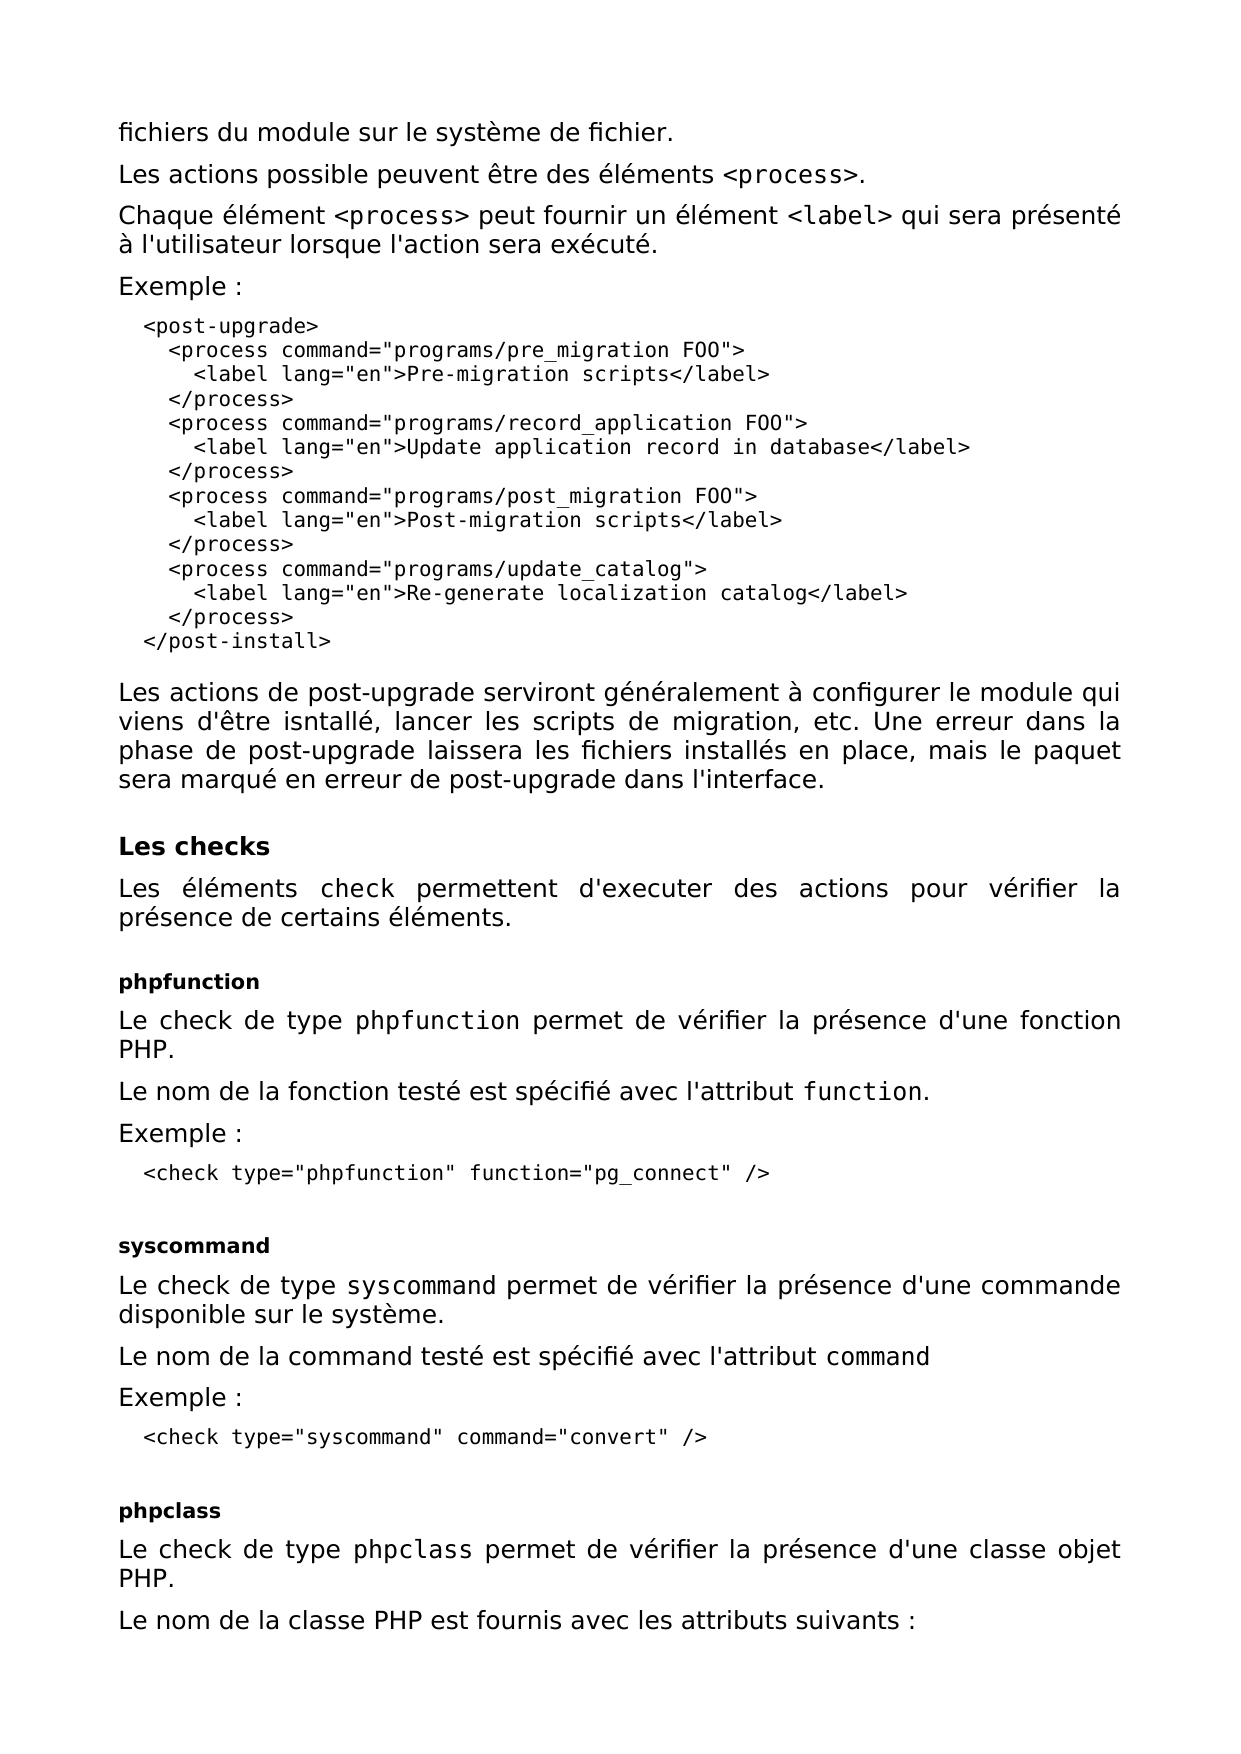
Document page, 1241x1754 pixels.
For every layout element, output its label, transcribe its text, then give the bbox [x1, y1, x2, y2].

text <check type="phpfunction" function="pg_connect" /> [118, 1161, 1122, 1209]
subtitle phpfunction [118, 970, 1122, 994]
text Le check de type phpclass permet de vérifier la présence d'une classe objet PHP. [118, 1535, 1122, 1594]
text <post-upgrade> <process command="programs/pre_migration FOO"> <label lang="en">Pre-migration scripts</label> </process> <process command="programs/record_application FOO"> <label lang="en">Update application record in database</label> </process> <process command="programs/post_migration FOO"> <label lang="en">Post-migration scripts</label> </process> <process command="programs/update_catalog"> <label lang="en">Re-generate localization catalog</label> </process> </post-install> [118, 314, 1122, 678]
text Le nom de la classe PHP est fournis avec les attributs suivants : [118, 1606, 1122, 1635]
text Le nom de la fonction testé est spécifié avec l'attribut function. [118, 1077, 1122, 1106]
text Les actions de post-upgrade serviront généralement à configurer le module qui viens d'être isntallé, lancer les scripts de migration, etc. Une erreur dans la phase de post-upgrade laissera les fichiers installés en place, mais le paquet sera marqué en erreur de post-upgrade dans l'interface. [118, 678, 1122, 795]
text fichiers du module sur le système de fichier. [118, 118, 1122, 147]
text Exemple : [118, 1119, 1122, 1148]
subtitle syscommand [118, 1234, 1122, 1258]
subtitle phpclass [118, 1499, 1122, 1523]
text Chaque élément <process> peut fournir un élément <label> qui sera présenté à l'utilisateur lorsque l'action sera exécuté. [118, 201, 1122, 260]
text Le nom de la command testé est spécifié avec l'attribut command [118, 1342, 1122, 1371]
text Le check de type phpfunction permet de vérifier la présence d'une fonction PHP. [118, 1006, 1122, 1065]
text Exemple : [118, 1383, 1122, 1413]
text Les éléments check permettent d'executer des actions pour vérifier la présence de certains éléments. [118, 874, 1122, 932]
text Les actions possible peuvent être des éléments <process>. [118, 160, 1122, 189]
text Le check de type syscommand permet de vérifier la présence d'une commande disponible sur le système. [118, 1271, 1122, 1329]
text <check type="syscommand" command="convert" /> [118, 1425, 1122, 1474]
subtitle Les checks [118, 832, 1122, 861]
text Exemple : [118, 272, 1122, 301]
